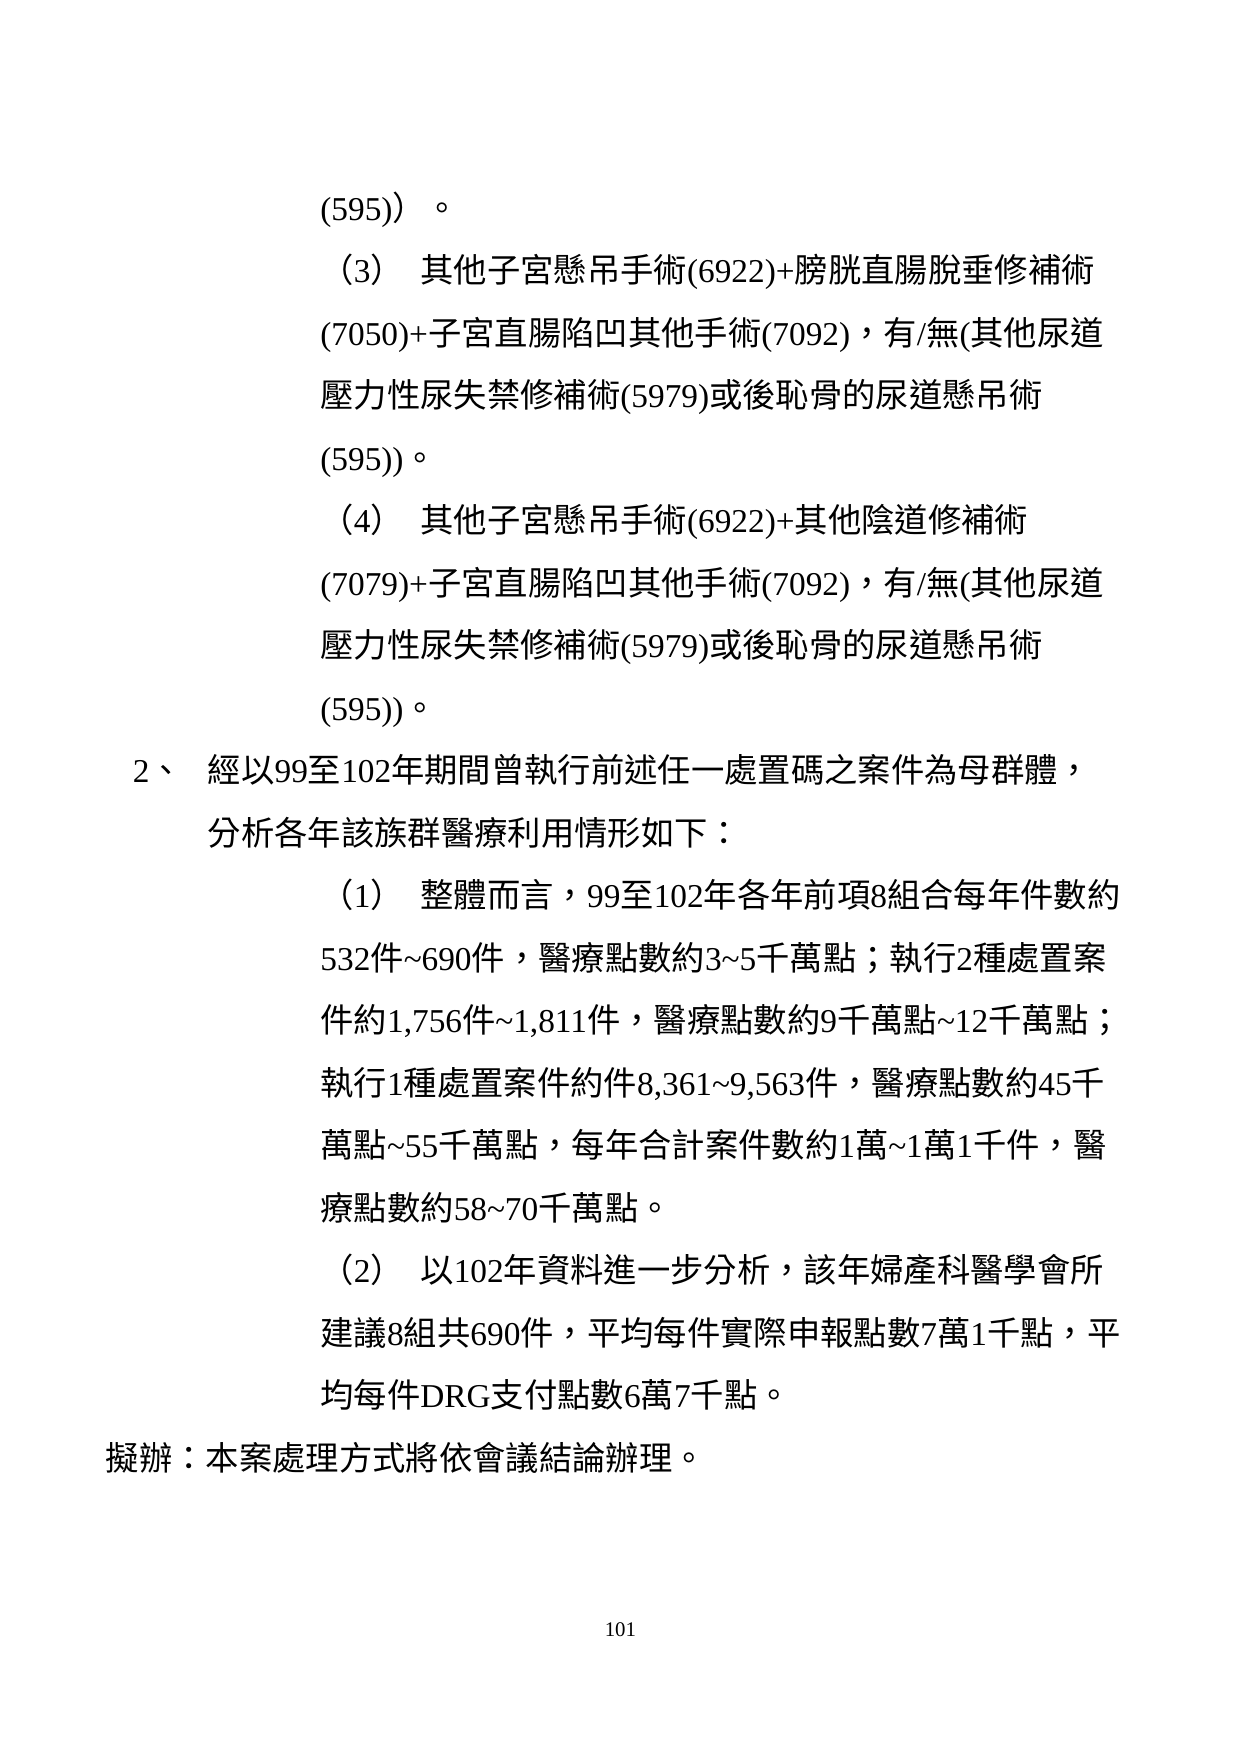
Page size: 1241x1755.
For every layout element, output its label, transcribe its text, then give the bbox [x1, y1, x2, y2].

text 擬辦：本案處理方式將依會議結論辦理。 [106, 1414, 1122, 1476]
list (595)）。 [320, 164, 1122, 226]
list 其他子宮懸吊手術(6922)+其他陰道修補術(7079)+子宮直腸陷凹其他手術(7092)，有/無(其他尿道壓力性尿失禁修補術(5979)或後恥骨的尿道懸吊術(595))。 [320, 476, 1122, 726]
list 整體而言，99至102年各年前項8組合每年件數約532件~690件，醫療點數約3~5千萬點；執行2種處置案件約1,756件~1,811件，醫療點數約9千萬點~12千萬點；執行1種處置案件約件8,361~9,563件，醫療點數約45千萬點~55千萬點，每年合計案件數約1萬~1萬1千件，醫療點數約58~70千萬點。 [320, 851, 1122, 1226]
list 經以99至102年期間曾執行前述任一處置碼之案件為母群體，分析各年該族群醫療利用情形如下： [133, 726, 1122, 851]
list 其他子宮懸吊手術(6922)+膀胱直腸脫垂修補術(7050)+子宮直腸陷凹其他手術(7092)，有/無(其他尿道壓力性尿失禁修補術(5979)或後恥骨的尿道懸吊術(595))。 [320, 226, 1122, 476]
list 以102年資料進一步分析，該年婦產科醫學會所建議8組共690件，平均每件實際申報點數7萬1千點，平均每件DRG支付點數6萬7千點。 [320, 1226, 1122, 1414]
